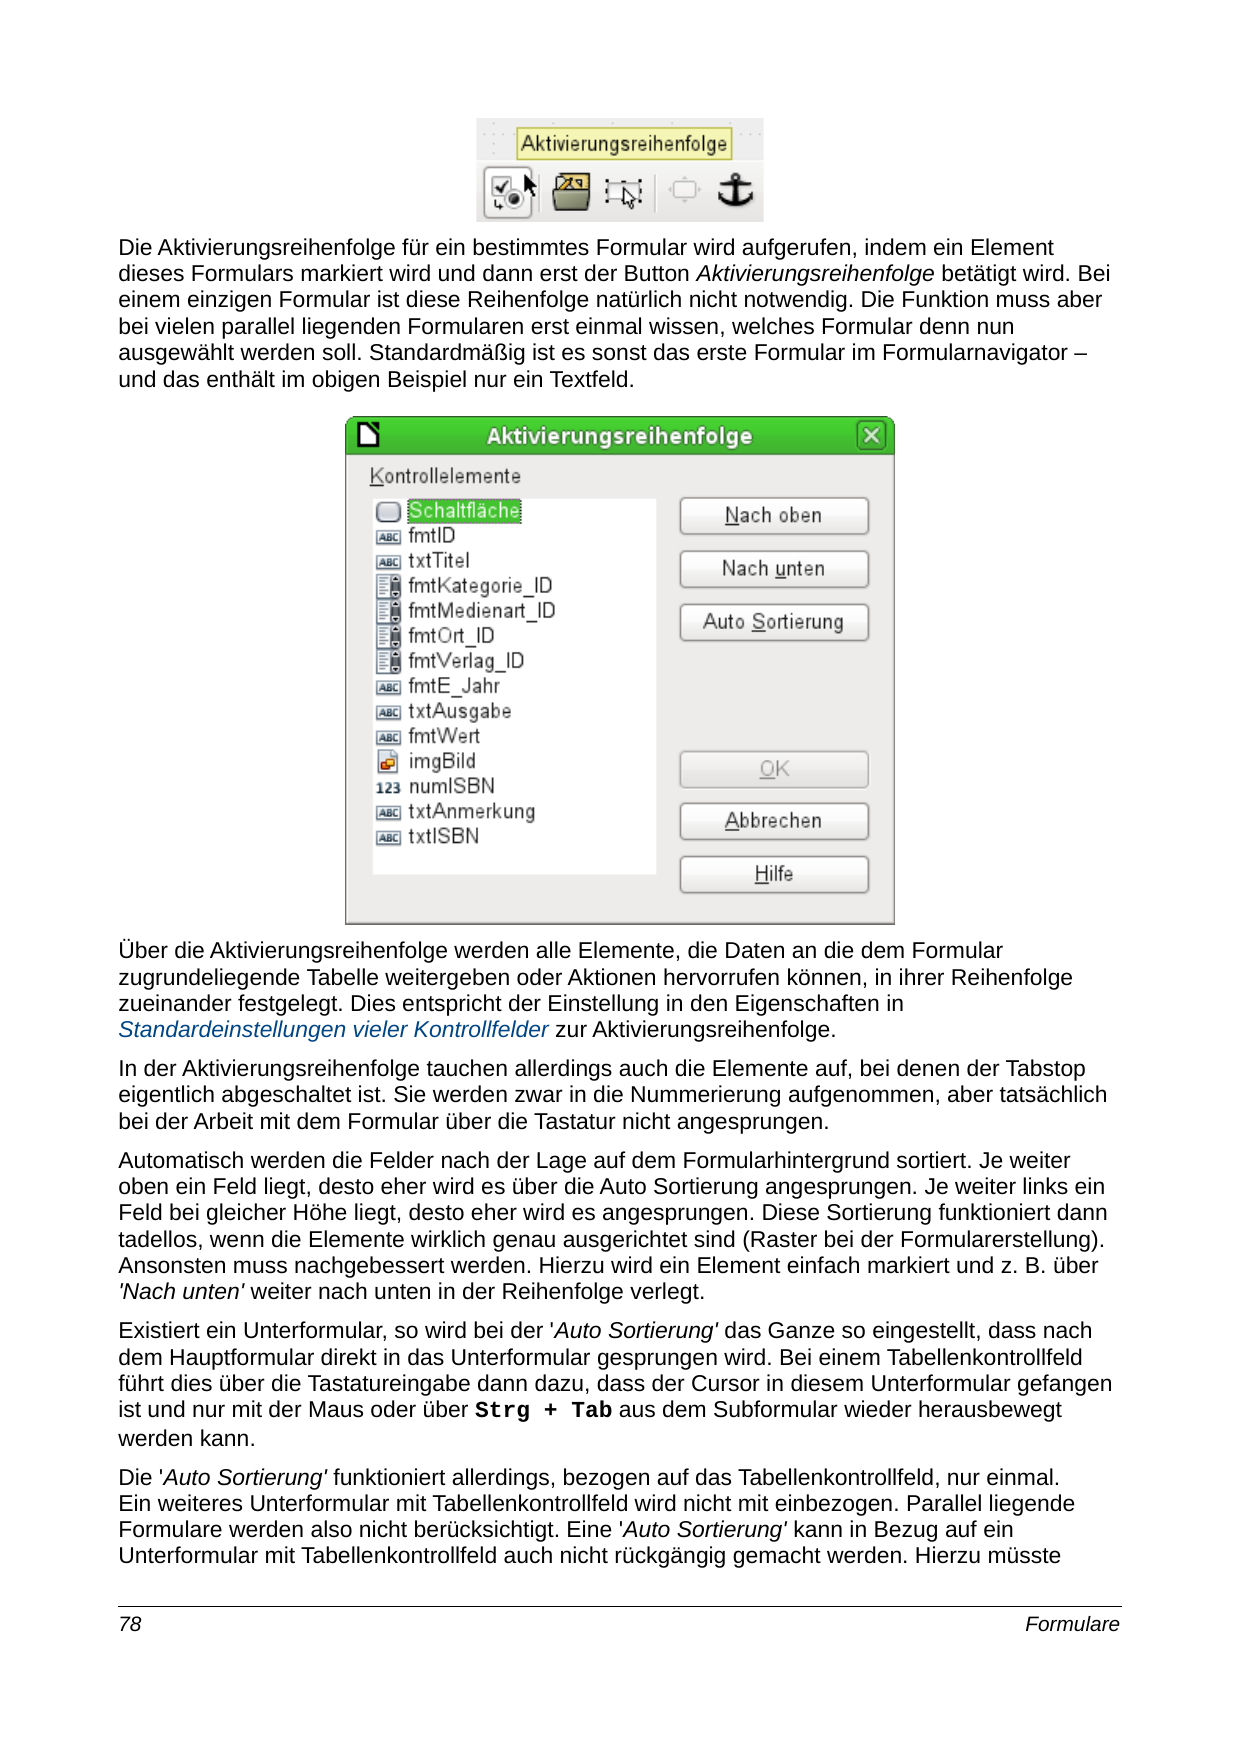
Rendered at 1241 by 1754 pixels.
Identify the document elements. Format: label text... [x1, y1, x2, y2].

text Automatisch werden die Felder nach der Lage auf dem Formularhintergrund sortiert. Je weiter oben ein Feld liegt, desto eher wird es über die Auto Sortierung angesprungen. Je weiter links ein Feld bei gleicher Höhe liegt, desto eher wird es angesprungen. Diese Sortierung funktioniert dann tadellos, wenn die Elemente wirklich genau ausgerichtet sind (Raster bei der Formularerstellung). Ansonsten muss nachgebessert werden. Hierzu wird ein Element einfach markiert und z. B. über 'Nach unten' weiter nach unten in der Reihenfolge verlegt. [118, 1147, 1122, 1305]
picture [345, 416, 895, 925]
text Die Aktivierungsreihenfolge für ein bestimmtes Formular wird aufgerufen, indem ein Element dieses Formulars markiert wird und dann erst der Button Aktivierungsreihenfolge betätigt wird. Bei einem einzigen Formular ist diese Reihenfolge natürlich nicht notwendig. Die Funktion muss aber bei vielen parallel liegenden Formularen erst einmal wissen, welches Formular denn nun ausgewählt werden soll. Standardmäßig ist es sonst das erste Formular im Formularnavigator – und das enthält im obigen Beispiel nur ein Textfeld. [118, 234, 1122, 392]
picture [476, 118, 764, 222]
text Existiert ein Unterformular, so wird bei der 'Auto Sortierung' das Ganze so eingestellt, dass nach dem Hauptformular direkt in das Unterformular gesprungen wird. Bei einem Tabellenkontrollfeld führt dies über die Tastatureingabe dann dazu, dass der Cursor in diesem Unterformular gefangen ist und nur mit der Maus oder über Strg + Tab aus dem Subformular wieder herausbewegt werden kann. [118, 1317, 1122, 1451]
text In der Aktivierungsreihenfolge tauchen allerdings auch die Elemente auf, bei denen der Tabstop eigentlich abgeschaltet ist. Sie werden zwar in die Nummerierung aufgenommen, aber tatsächlich bei der Arbeit mit dem Formular über die Tastatur nicht angesprungen. [118, 1055, 1122, 1134]
text Die 'Auto Sortierung' funktioniert allerdings, bezogen auf das Tabellenkontrollfeld, nur einmal. Ein weiteres Unterformular mit Tabellenkontrollfeld wird nicht mit einbezogen. Parallel liegende Formulare werden also nicht berücksichtigt. Eine 'Auto Sortierung' kann in Bezug auf ein Unterformular mit Tabellenkontrollfeld auch nicht rückgängig gemacht werden. Hierzu müsste [118, 1463, 1122, 1569]
text Über die Aktivierungsreihenfolge werden alle Elemente, die Daten an die dem Formular zugrundeliegende Tabelle weitergeben oder Aktionen hervorrufen können, in ihrer Reihenfolge zueinander festgelegt. Dies entspricht der Einstellung in den Eigenschaften in Standardeinstellungen vieler Kontrollfelder zur Aktivierungsreihenfolge. [118, 937, 1122, 1042]
